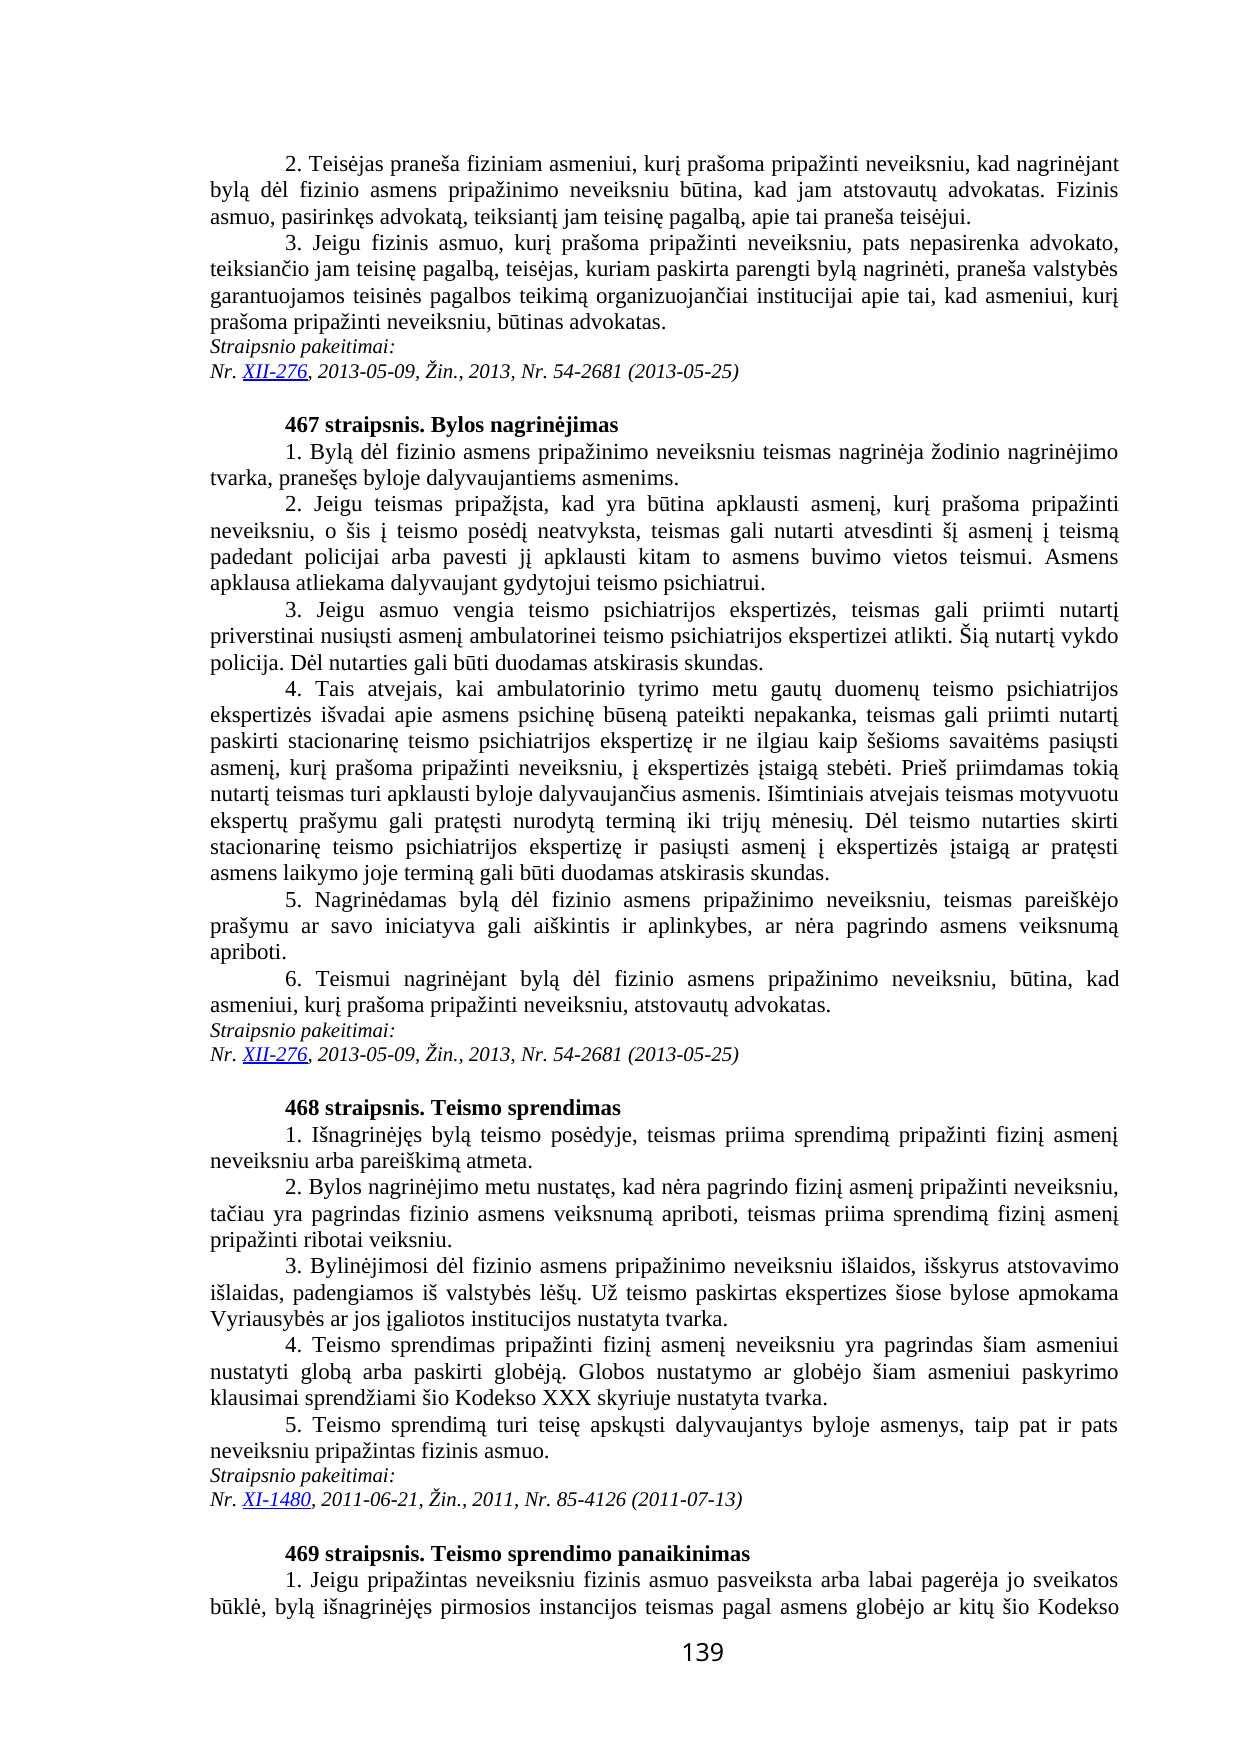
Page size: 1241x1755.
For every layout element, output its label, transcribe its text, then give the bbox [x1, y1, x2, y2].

text 3. Jeigu fizinis asmuo, kurį prašoma pripažinti neveiksniu, pats nepasirenka advokato, teiksiančio jam teisinę pagalbą, teisėjas, kuriam paskirta parengti bylą nagrinėti, praneša valstybės garantuojamos teisinės pagalbos teikimą organizuojančiai institucijai apie tai, kad asmeniui, kurį prašoma pripažinti neveiksniu, būtinas advokatas. [210, 229, 1120, 334]
text Nr. XII-276, 2013-05-09, Žin., 2013, Nr. 54-2681 (2013-05-25) [210, 358, 1120, 383]
text Nr. XI-1480, 2011-06-21, Žin., 2011, Nr. 85-4126 (2011-07-13) [210, 1487, 1120, 1511]
text 1. Bylą dėl fizinio asmens pripažinimo neveiksniu teismas nagrinėja žodinio nagrinėjimo tvarka, pranešęs byloje dalyvaujantiems asmenims. [210, 438, 1120, 490]
text 3. Bylinėjimosi dėl fizinio asmens pripažinimo neveiksniu išlaidos, išskyrus atstovavimo išlaidas, padengiamos iš valstybės lėšų. Už teismo paskirtas ekspertizes šiose bylose apmokama Vyriausybės ar jos įgaliotos institucijos nustatyta tvarka. [210, 1252, 1120, 1332]
text 4. Teismo sprendimas pripažinti fizinį asmenį neveiksniu yra pagrindas šiam asmeniui nustatyti globą arba paskirti globėją. Globos nustatymo ar globėjo šiam asmeniui paskyrimo klausimai sprendžiami šio Kodekso XXX skyriuje nustatyta tvarka. [210, 1332, 1120, 1411]
text 4. Tais atvejais, kai ambulatorinio tyrimo metu gautų duomenų teismo psichiatrijos ekspertizės išvadai apie asmens psichinę būseną pateikti nepakanka, teismas gali priimti nutartį paskirti stacionarinę teismo psichiatrijos ekspertizę ir ne ilgiau kaip šešioms savaitėms pasiųsti asmenį, kurį prašoma pripažinti neveiksniu, į ekspertizės įstaigą stebėti. Prieš priimdamas tokią nutartį teismas turi apklausti byloje dalyvaujančius asmenis. Išimtiniais atvejais teismas motyvuotu ekspertų prašymu gali pratęsti nurodytą terminą iki trijų mėnesių. Dėl teismo nutarties skirti stacionarinę teismo psichiatrijos ekspertizę ir pasiųsti asmenį į ekspertizės įstaigą ar pratęsti asmens laikymo joje terminą gali būti duodamas atskirasis skundas. [210, 675, 1120, 886]
text 469 straipsnis. Teismo sprendimo panaikinimas [210, 1540, 1120, 1567]
text 1. Išnagrinėjęs bylą teismo posėdyje, teismas priima sprendimą pripažinti fizinį asmenį neveiksniu arba pareiškimą atmeta. [210, 1121, 1120, 1173]
text 468 straipsnis. Teismo sprendimas [210, 1094, 1120, 1121]
text 2. Teisėjas praneša fiziniam asmeniui, kurį prašoma pripažinti neveiksniu, kad nagrinėjant bylą dėl fizinio asmens pripažinimo neveiksniu būtina, kad jam atstovautų advokatas. Fizinis asmuo, pasirinkęs advokatą, teiksiantį jam teisinę pagalbą, apie tai praneša teisėjui. [210, 150, 1120, 229]
text 3. Jeigu asmuo vengia teismo psichiatrijos ekspertizės, teismas gali priimti nutartį priverstinai nusiųsti asmenį ambulatorinei teismo psichiatrijos ekspertizei atlikti. Šią nutartį vykdo policija. Dėl nutarties gali būti duodamas atskirasis skundas. [210, 596, 1120, 675]
text 6. Teismui nagrinėjant bylą dėl fizinio asmens pripažinimo neveiksniu, būtina, kad asmeniui, kurį prašoma pripažinti neveiksniu, atstovautų advokatas. [210, 965, 1120, 1017]
text 5. Teismo sprendimą turi teisę apskųsti dalyvaujantys byloje asmenys, taip pat ir pats neveiksniu pripažintas fizinis asmuo. [210, 1411, 1120, 1463]
text Straipsnio pakeitimai: [210, 1463, 1120, 1487]
text Straipsnio pakeitimai: [210, 334, 1120, 358]
text 1. Jeigu pripažintas neveiksniu fizinis asmuo pasveiksta arba labai pagerėja jo sveikatos būklė, bylą išnagrinėjęs pirmosios instancijos teismas pagal asmens globėjo ar kitų šio Kodekso [210, 1567, 1120, 1619]
text 2. Jeigu teismas pripažįsta, kad yra būtina apklausti asmenį, kurį prašoma pripažinti neveiksniu, o šis į teismo posėdį neatvyksta, teismas gali nutarti atvesdinti šį asmenį į teismą padedant policijai arba pavesti jį apklausti kitam to asmens buvimo vietos teismui. Asmens apklausa atliekama dalyvaujant gydytojui teismo psichiatrui. [210, 490, 1120, 596]
text 2. Bylos nagrinėjimo metu nustatęs, kad nėra pagrindo fizinį asmenį pripažinti neveiksniu, tačiau yra pagrindas fizinio asmens veiksnumą apriboti, teismas priima sprendimą fizinį asmenį pripažinti ribotai veiksniu. [210, 1173, 1120, 1252]
text Straipsnio pakeitimai: [210, 1017, 1120, 1042]
text 467 straipsnis. Bylos nagrinėjimas [210, 411, 1120, 438]
text Nr. XII-276, 2013-05-09, Žin., 2013, Nr. 54-2681 (2013-05-25) [210, 1042, 1120, 1066]
text 5. Nagrinėdamas bylą dėl fizinio asmens pripažinimo neveiksniu, teismas pareiškėjo prašymu ar savo iniciatyva gali aiškintis ir aplinkybes, ar nėra pagrindo asmens veiksnumą apriboti. [210, 886, 1120, 965]
